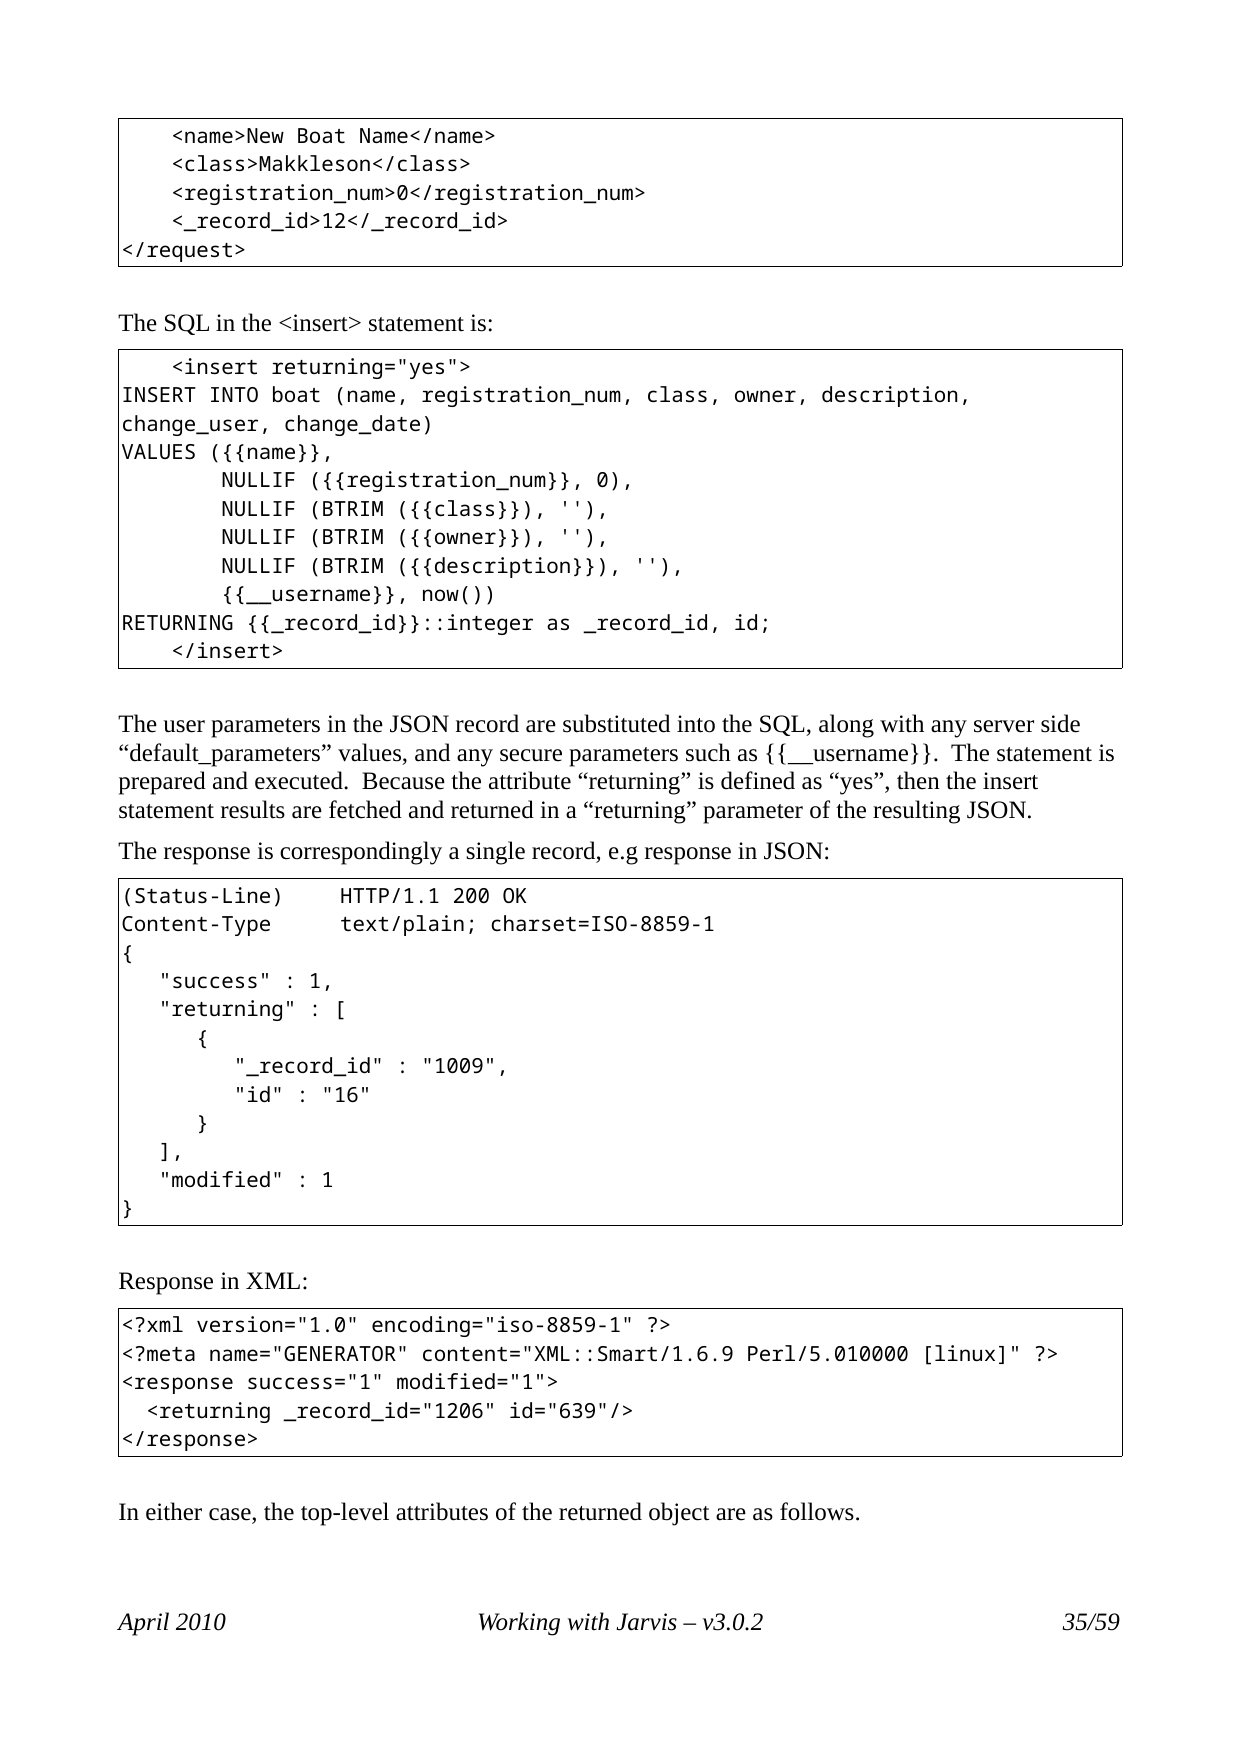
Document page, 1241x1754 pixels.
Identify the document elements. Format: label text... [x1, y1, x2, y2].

text "returning" : [ [119, 991, 1122, 1020]
text {{__username}}, now()) [119, 576, 1122, 605]
text (Status-Line) HTTP/1.1 200 OK [119, 879, 1122, 906]
text ], [119, 1134, 1122, 1162]
text NULLIF (BTRIM ({{class}}), ''), [119, 491, 1122, 519]
text "success" : 1, [119, 963, 1122, 991]
text The response is correspondingly a single record, e.g response in JSON: [118, 836, 1122, 865]
text Response in XML: [118, 1266, 1122, 1295]
text NULLIF ({{registration_num}}, 0), [119, 463, 1122, 491]
text <insert returning="yes"> [119, 350, 1122, 377]
text </response> [119, 1421, 1122, 1456]
text NULLIF (BTRIM ({{description}}), ''), [119, 548, 1122, 576]
text "id" : "16" [119, 1077, 1122, 1105]
text VALUES ({{name}}, [119, 434, 1122, 463]
text "_record_id" : "1009", [119, 1048, 1122, 1077]
text In either case, the top-level attributes of the returned object are as follows. [118, 1497, 1122, 1526]
text <?xml version="1.0" encoding="iso-8859-1" ?> [119, 1309, 1122, 1336]
text "modified" : 1 [119, 1162, 1122, 1191]
text </insert> [119, 633, 1122, 668]
text The SQL in the <insert> statement is: [118, 308, 1122, 336]
text <class>Makkleson</class> [119, 147, 1122, 175]
text } [119, 1105, 1122, 1134]
text <returning _record_id="1206" id="639"/> [119, 1393, 1122, 1421]
text Content-Type text/plain; charset=ISO-8859-1 [119, 906, 1122, 934]
text </request> [119, 232, 1122, 266]
text } [119, 1191, 1122, 1225]
text <name>New Boat Name</name> [119, 119, 1122, 147]
text INSERT INTO boat (name, registration_num, class, owner, description, change_user, change_date) [119, 377, 1122, 434]
text { [119, 934, 1122, 963]
text <_record_id>12</_record_id> [119, 203, 1122, 232]
text NULLIF (BTRIM ({{owner}}), ''), [119, 519, 1122, 548]
text <registration_num>0</registration_num> [119, 175, 1122, 203]
text RETURNING {{_record_id}}::integer as _record_id, id; [119, 605, 1122, 633]
text The user parameters in the JSON record are substituted into the SQL, along with any server side “default_parameters” values, and any secure parameters such as {{__username}}. The statement is prepared and executed. Because the attribute “returning” is defined as “yes”, then the insert statement results are fetched and returned in a “returning” parameter of the resulting JSON. [118, 709, 1122, 824]
text <?meta name="GENERATOR" content="XML::Smart/1.6.9 Perl/5.010000 [linux]" ?> [119, 1336, 1122, 1364]
text <response success="1" modified="1"> [119, 1364, 1122, 1393]
text { [119, 1020, 1122, 1048]
